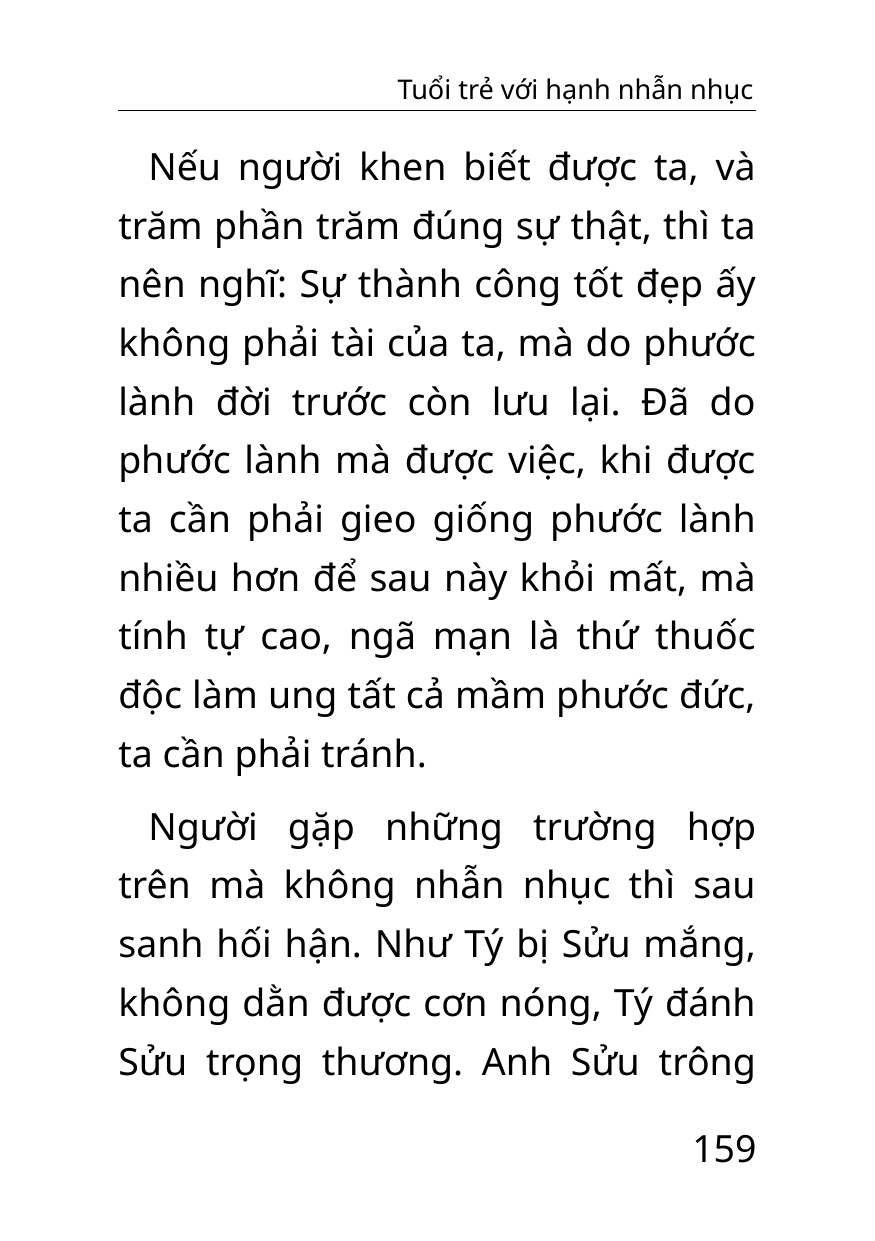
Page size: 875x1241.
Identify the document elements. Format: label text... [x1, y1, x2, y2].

text Nếu người khen biết được ta, và trăm phần trăm đúng sự thật, thì ta nên nghĩ: Sự thành công tốt đẹp ấy không phải tài của ta, mà do phước lành đời trước còn lưu lại. Ðã do phước lành mà được việc, khi được ta cần phải gieo giống phước lành nhiều hơn để sau này khỏi mất, mà tính tự cao, ngã mạn là thứ thuốc độc làm ung tất cả mầm phước đức, ta cần phải tránh. [118, 141, 756, 778]
text Người gặp những trường hợp trên mà không nhẫn nhục thì sau sanh hối hận. Như Tý bị Sửu mắng, không dằn được cơn nóng, Tý đánh Sửu trọng thương. Anh Sửu trông [118, 800, 756, 1086]
